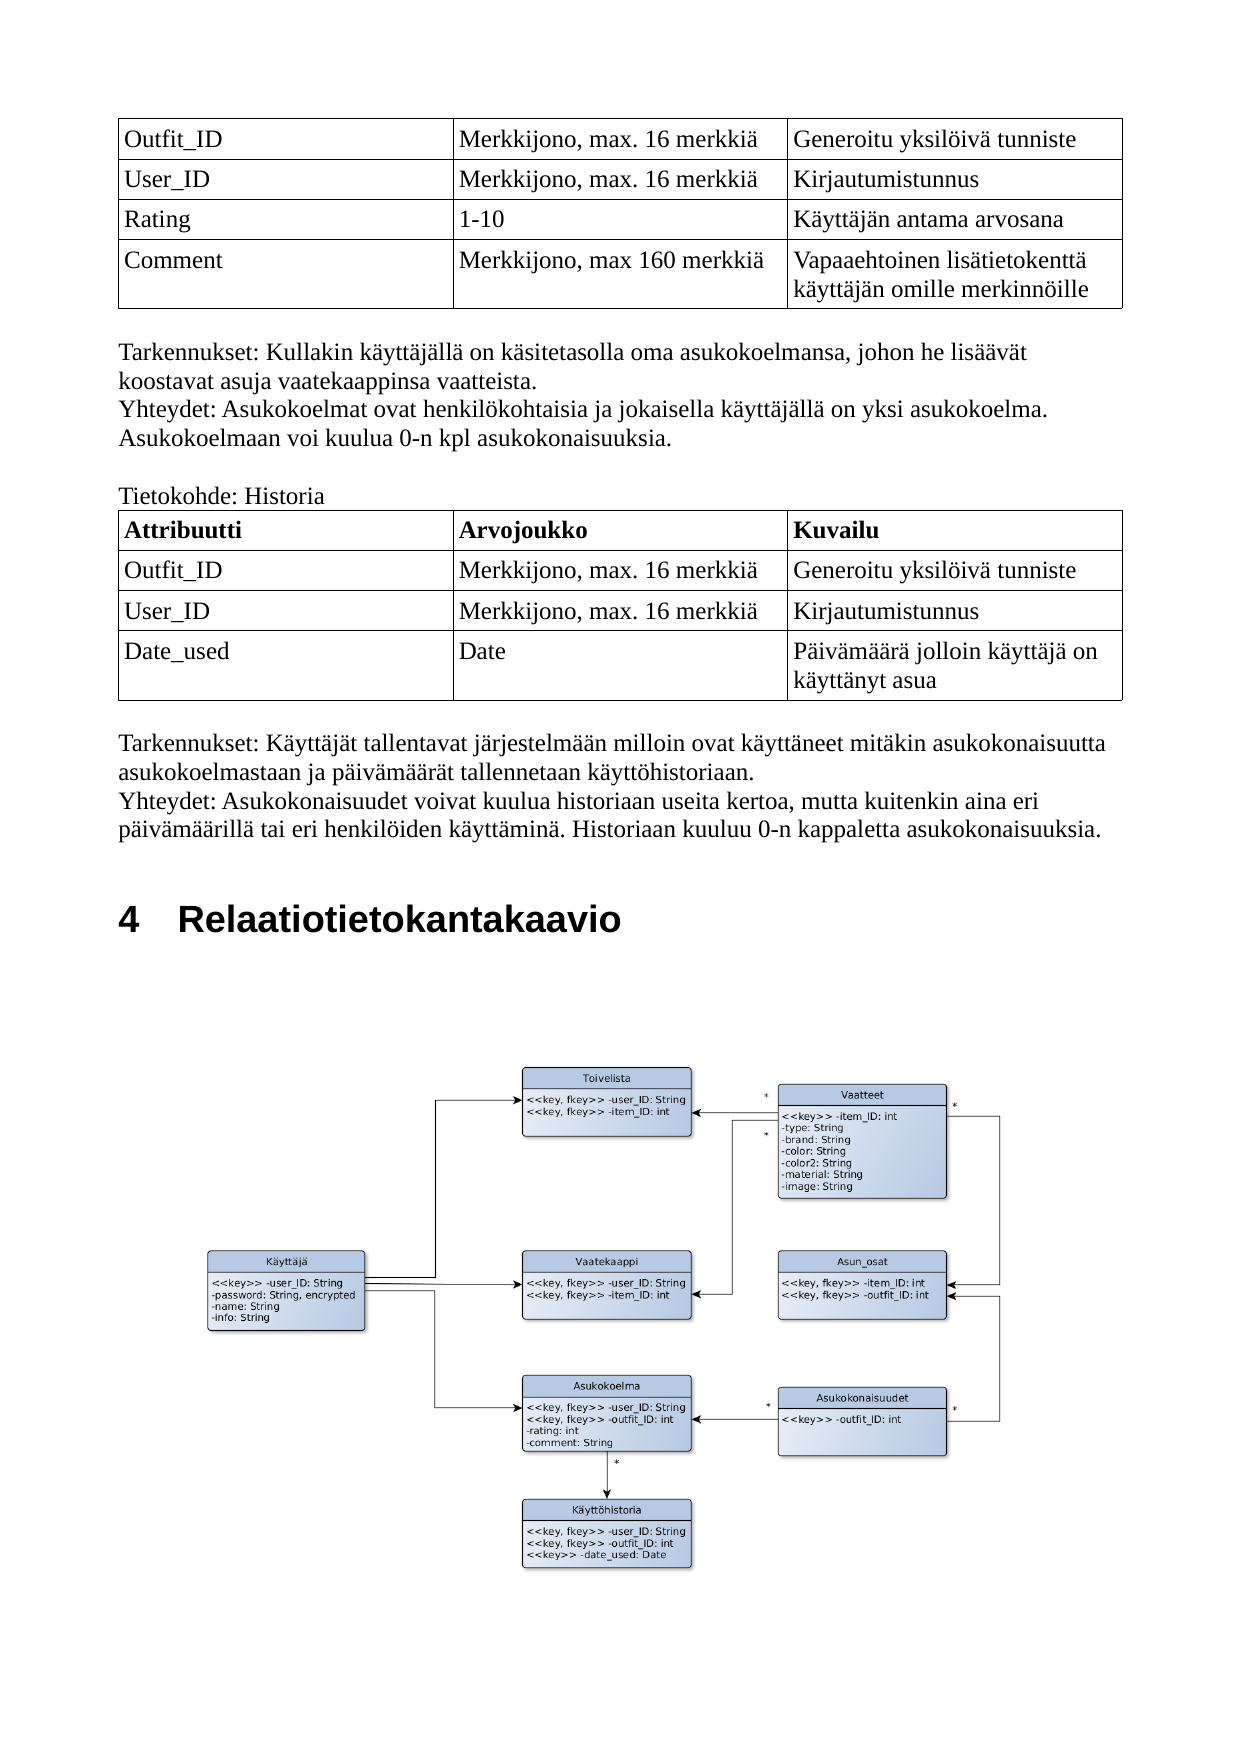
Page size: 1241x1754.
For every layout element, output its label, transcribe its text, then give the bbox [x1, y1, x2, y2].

table_cell Generoitu yksilöivä tunniste [788, 551, 1122, 590]
table_cell Päivämäärä jolloin käyttäjä on käyttänyt asua [788, 631, 1122, 699]
table_cell Generoitu yksilöivä tunniste [788, 119, 1122, 158]
table_cell Merkkijono, max 160 merkkiä [454, 240, 787, 308]
table_cell Kirjautumistunnus [788, 591, 1122, 630]
table_cell User_ID [119, 591, 453, 630]
table_cell Kirjautumistunnus [788, 160, 1122, 199]
table_cell Outfit_ID [119, 551, 453, 590]
table_cell Merkkijono, max. 16 merkkiä [454, 160, 787, 199]
table_cell Date [454, 631, 787, 699]
text Yhteydet: Asukokonaisuudet voivat kuulua historiaan useita kertoa, mutta kuitenkin aina eri päivämäärillä tai eri henkilöiden käyttäminä. Historiaan kuuluu 0-n kappaletta asukokonaisuuksia. [118, 786, 1122, 843]
subtitle Relaatiotietokantakaavio [118, 897, 1122, 941]
table_cell User_ID [119, 160, 453, 199]
table_cell Käyttäjän antama arvosana [788, 200, 1122, 239]
table_cell Merkkijono, max. 16 merkkiä [454, 551, 787, 590]
table_cell Merkkijono, max. 16 merkkiä [454, 591, 787, 630]
text Tietokohde: Historia [118, 481, 1122, 509]
table_cell Comment [119, 240, 453, 308]
table_cell Rating [119, 200, 453, 239]
text Tarkennukset: Käyttäjät tallentavat järjestelmään milloin ovat käyttäneet mitäkin asukokonaisuutta asukokoelmastaan ja päivämäärät tallennetaan käyttöhistoriaan. [118, 728, 1122, 786]
text Tarkennukset: Kullakin käyttäjällä on käsitetasolla oma asukokoelmansa, johon he lisäävät koostavat asuja vaatekaappinsa vaatteista. [118, 337, 1122, 394]
table_cell Date_used [119, 631, 453, 699]
table_cell Outfit_ID [119, 119, 453, 158]
text Yhteydet: Asukokoelmat ovat henkilökohtaisia ja jokaisella käyttäjällä on yksi asukokoelma. Asukokoelmaan voi kuulua 0-n kpl asukokonaisuuksia. [118, 394, 1122, 452]
table_cell Vapaaehtoinen lisätietokenttä käyttäjän omille merkinnöille [788, 240, 1122, 308]
table_cell Merkkijono, max. 16 merkkiä [454, 119, 787, 158]
table_cell 1-10 [454, 200, 787, 239]
table_header Attribuutti [119, 511, 453, 550]
table_header Kuvailu [788, 511, 1122, 550]
picture [118, 1007, 1123, 1623]
table_header Arvojoukko [454, 511, 787, 550]
